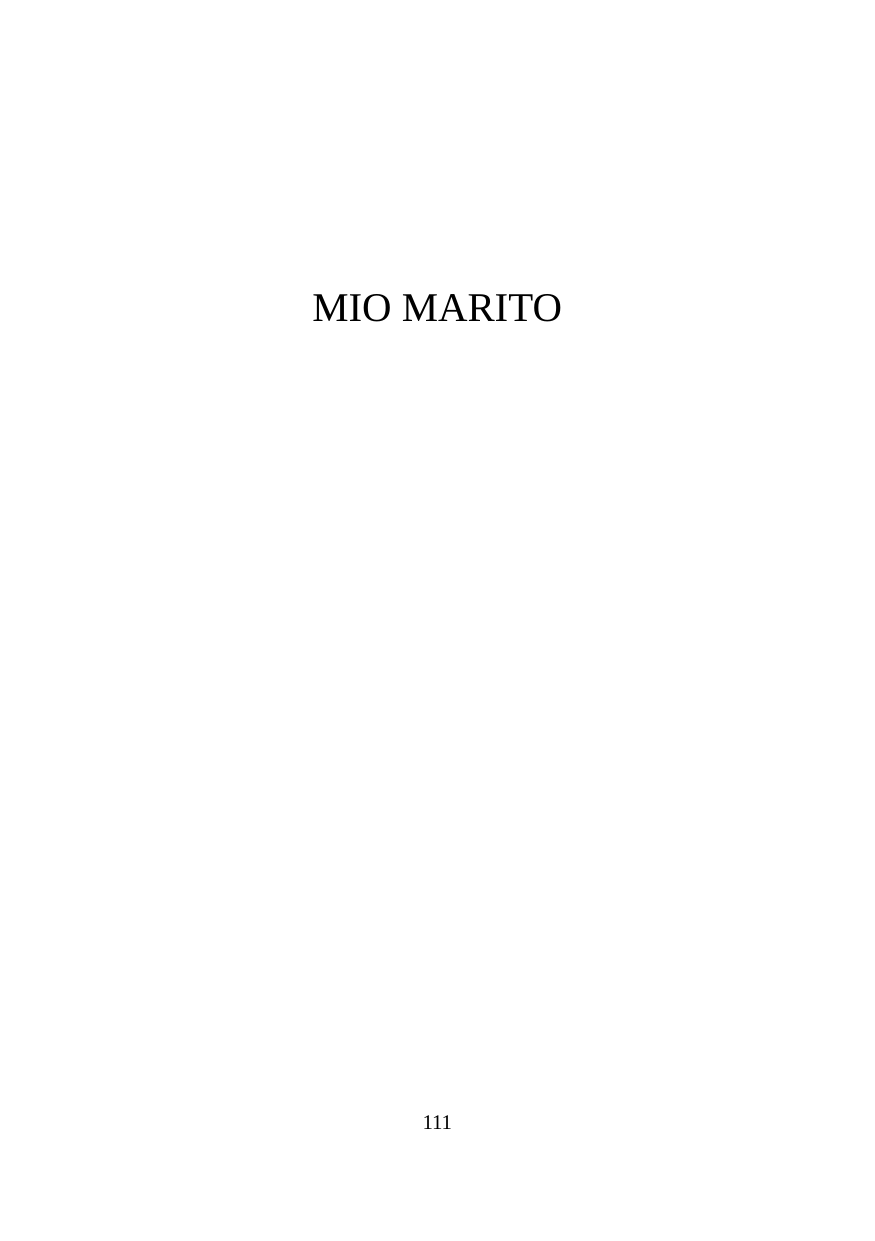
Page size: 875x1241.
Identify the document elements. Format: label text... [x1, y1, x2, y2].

subtitle MIO MARITO [106, 283, 768, 330]
